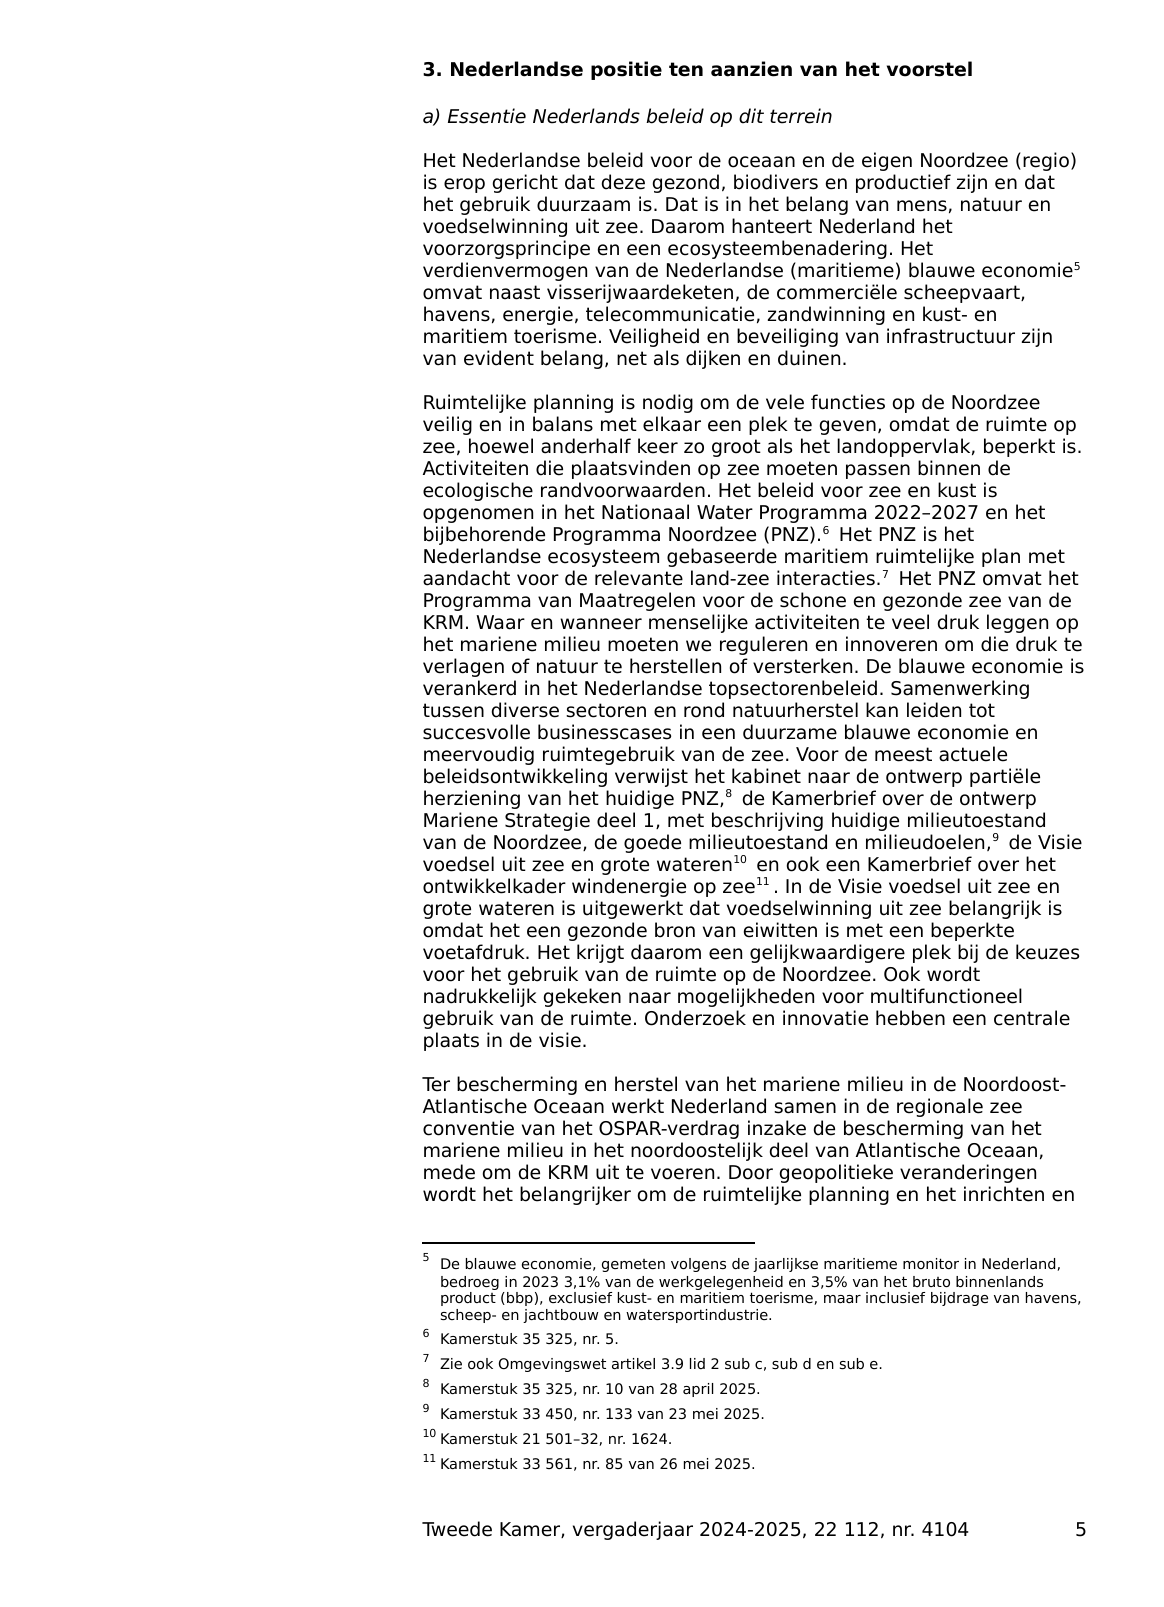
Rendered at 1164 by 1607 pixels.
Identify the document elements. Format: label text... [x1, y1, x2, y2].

text Zie ook Omgevingswet artikel 3.9 lid 2 sub c, sub d en sub e. [422, 1352, 1087, 1374]
text Kamerstuk 33 450, nr. 133 van 23 mei 2025. [422, 1402, 1087, 1424]
text De blauwe economie, gemeten volgens de jaarlijkse maritieme monitor in Nederland, bedroeg in 2023 3,1% van de werkgelegenheid en 3,5% van het bruto binnenlands product (bbp), exclusief kust- en maritiem toerisme, maar inclusief bijdrage van havens, scheep- en jachtbouw en watersportindustrie. [422, 1252, 1087, 1324]
subtitle a) Essentie Nederlands beleid op dit terrein [422, 106, 1087, 128]
text Ruimtelijke planning is nodig om de vele functies op de Noordzee veilig en in balans met elkaar een plek te geven, omdat de ruimte op zee, hoewel anderhalf keer zo groot als het landoppervlak, beperkt is. Activiteiten die plaatsvinden op zee moeten passen binnen de ecologische randvoorwaarden. Het beleid voor zee en kust is opgenomen in het Nationaal Water Programma 2022–2027 en het bijbehorende Programma Noordzee (PNZ). Het PNZ is het Nederlandse ecosysteem gebaseerde maritiem ruimtelijke plan met aandacht voor de relevante land-zee interacties. Het PNZ omvat het Programma van Maatregelen voor de schone en gezonde zee van de KRM. Waar en wanneer menselijke activiteiten te veel druk leggen op het mariene milieu moeten we reguleren en innoveren om die druk te verlagen of natuur te herstellen of versterken. De blauwe economie is verankerd in het Nederlandse topsectorenbeleid. Samenwerking tussen diverse sectoren en rond natuurherstel kan leiden tot succesvolle businesscases in een duurzame blauwe economie en meervoudig ruimtegebruik van de zee. Voor de meest actuele beleidsontwikkeling verwijst het kabinet naar de ontwerp partiële herziening van het huidige PNZ, de Kamerbrief over de ontwerp Mariene Strategie deel 1, met beschrijving huidige milieutoestand van de Noordzee, de goede milieutoestand en milieudoelen, de Visie voedsel uit zee en grote wateren en ook een Kamerbrief over het ontwikkelkader windenergie op zee. In de Visie voedsel uit zee en grote wateren is uitgewerkt dat voedselwinning uit zee belangrijk is omdat het een gezonde bron van eiwitten is met een beperkte voetafdruk. Het krijgt daarom een gelijkwaardigere plek bij de keuzes voor het gebruik van de ruimte op de Noordzee. Ook wordt nadrukkelijk gekeken naar mogelijkheden voor multifunctioneel gebruik van de ruimte. Onderzoek en innovatie hebben een centrale plaats in de visie. [422, 392, 1087, 1052]
text Ter bescherming en herstel van het mariene milieu in de Noordoost-Atlantische Oceaan werkt Nederland samen in de regionale zee conventie van het OSPAR-verdrag inzake de bescherming van het mariene milieu in het noordoostelijk deel van Atlantische Oceaan, mede om de KRM uit te voeren. Door geopolitieke veranderingen wordt het belangrijker om de ruimtelijke planning en het inrichten en [422, 1074, 1087, 1206]
text Kamerstuk 33 561, nr. 85 van 26 mei 2025. [422, 1452, 1087, 1474]
text Kamerstuk 35 325, nr. 10 van 28 april 2025. [422, 1377, 1087, 1399]
text Kamerstuk 35 325, nr. 5. [422, 1327, 1087, 1349]
subtitle 3. Nederlandse positie ten aanzien van het voorstel [422, 59, 1087, 81]
text Het Nederlandse beleid voor de oceaan en de eigen Noordzee (regio) is erop gericht dat deze gezond, biodivers en productief zijn en dat het gebruik duurzaam is. Dat is in het belang van mens, natuur en voedselwinning uit zee. Daarom hanteert Nederland het voorzorgsprincipe en een ecosysteembenadering. Het verdienvermogen van de Nederlandse (maritieme) blauwe economie omvat naast visserijwaardeketen, de commerciële scheepvaart, havens, energie, telecommunicatie, zandwinning en kust- en maritiem toerisme. Veiligheid en beveiliging van infrastructuur zijn van evident belang, net als dijken en duinen. [422, 150, 1087, 370]
text Kamerstuk 21 501–32, nr. 1624. [422, 1427, 1087, 1449]
